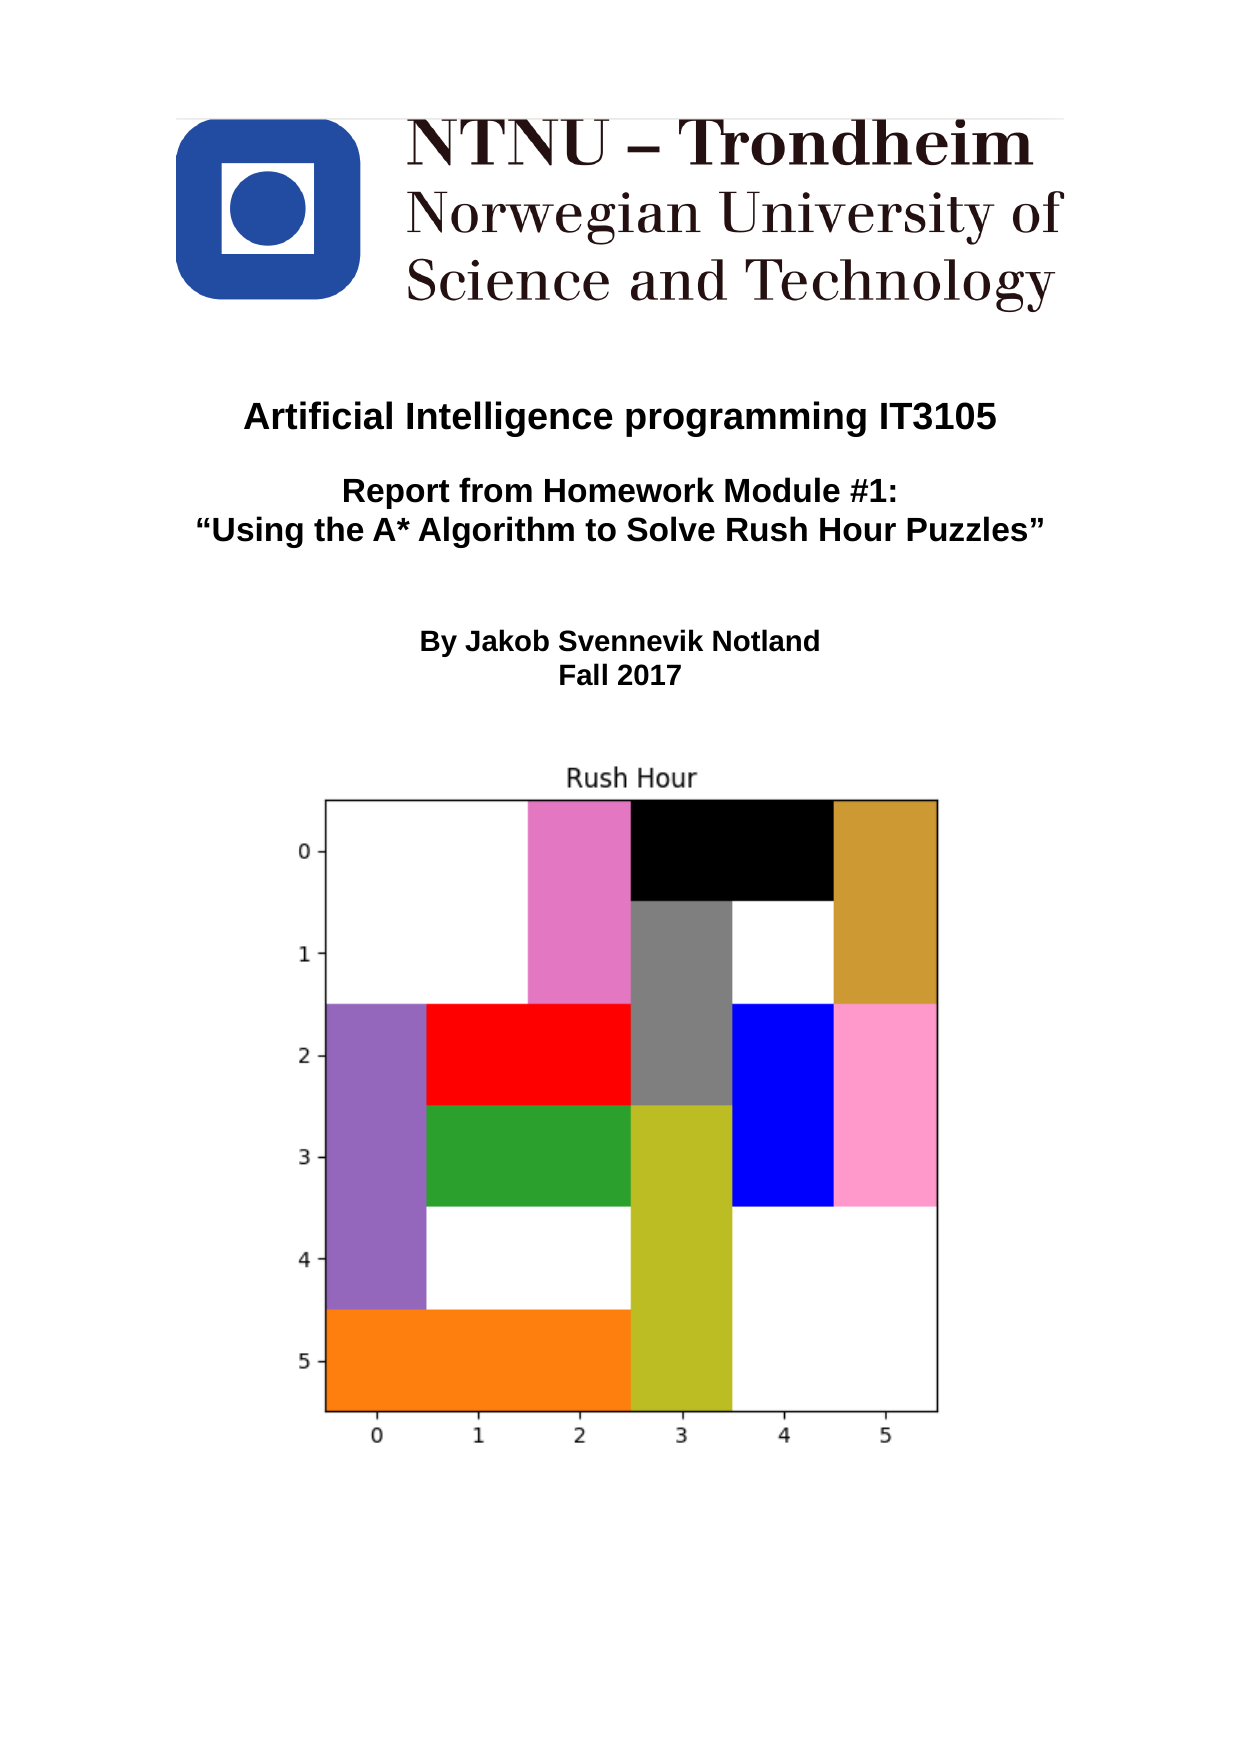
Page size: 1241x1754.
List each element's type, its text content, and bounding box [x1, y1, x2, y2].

picture [176, 118, 1065, 313]
subtitle Artificial Intelligence programming IT3105 [118, 394, 1122, 437]
subtitle By Jakob Svennevik Notland Fall 2017 [118, 624, 1122, 692]
subtitle Report from Homework Module #1: “Using the A* Algorithm to Solve Rush Hour Puzzles” [118, 471, 1122, 548]
picture [298, 753, 943, 1452]
